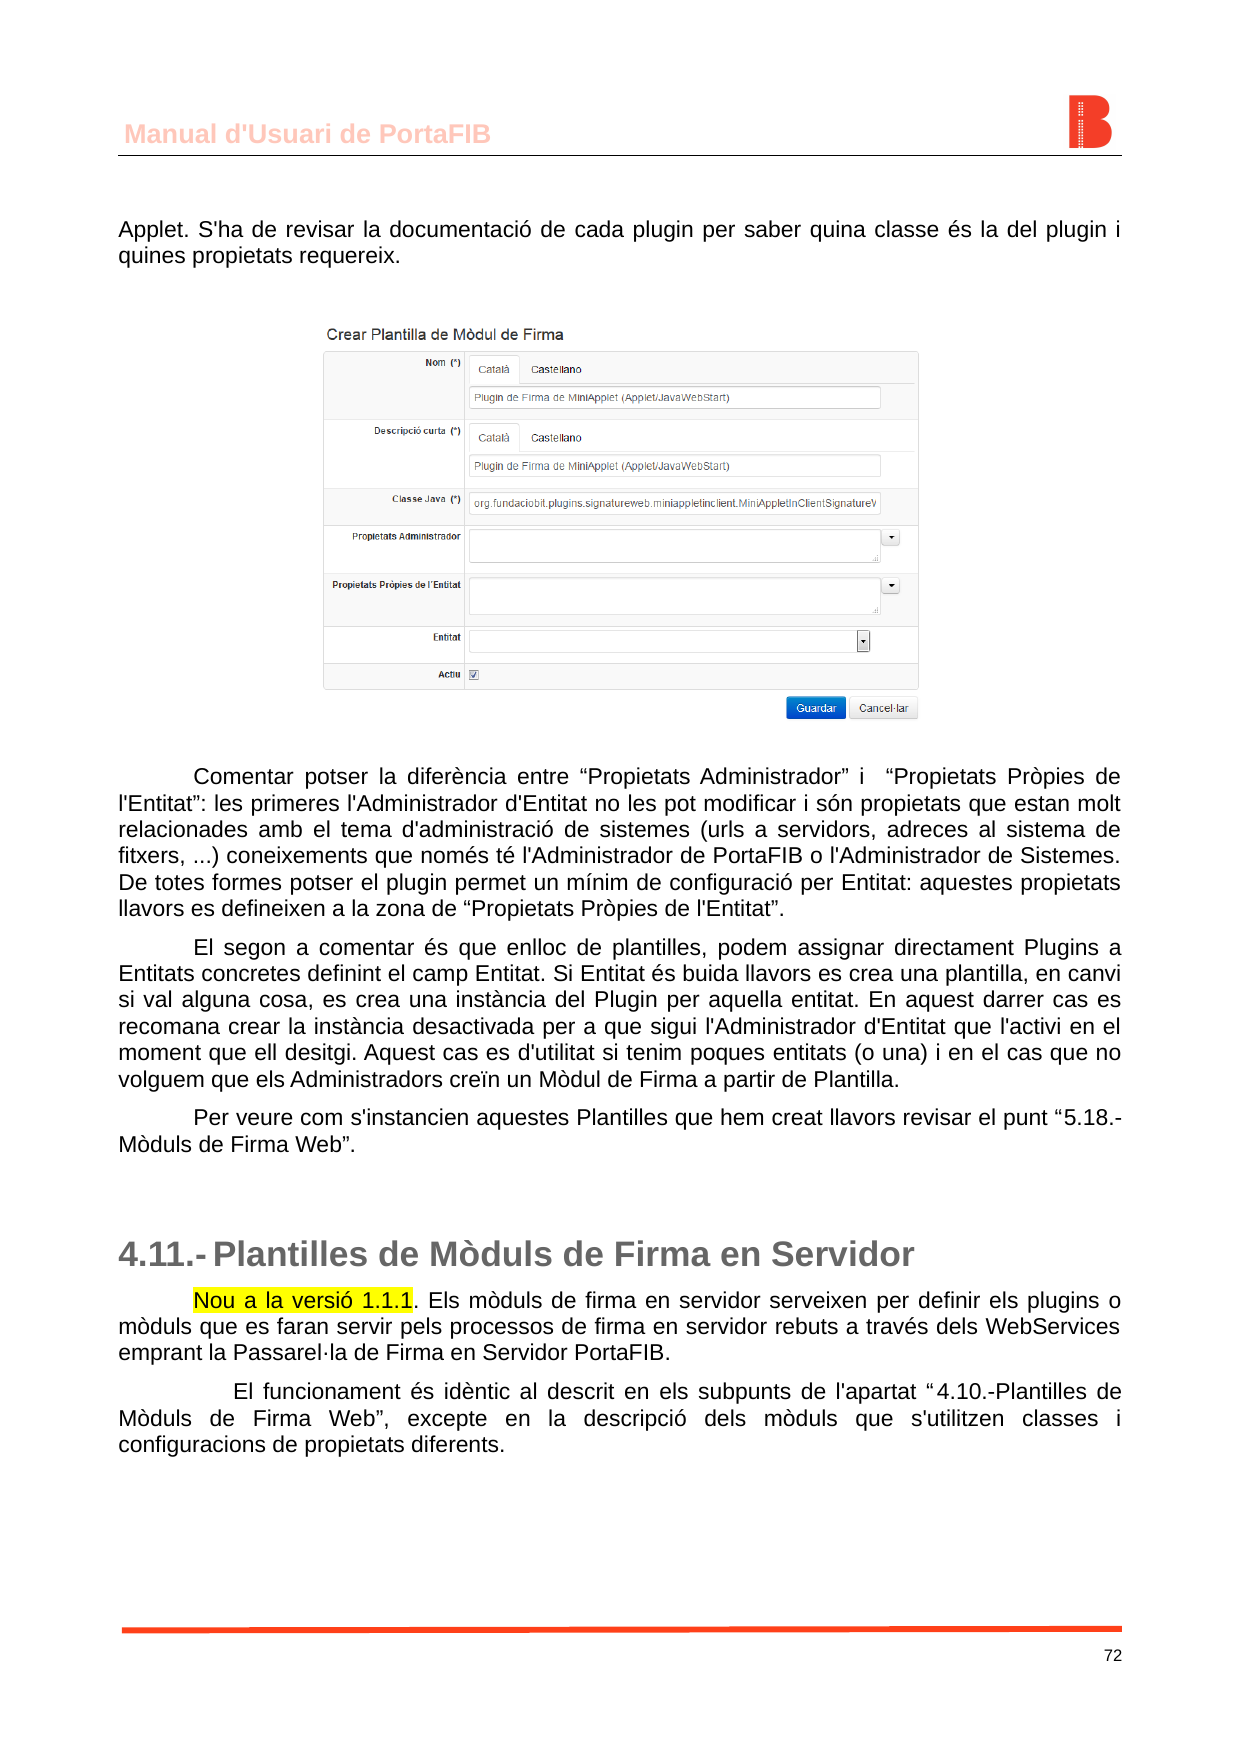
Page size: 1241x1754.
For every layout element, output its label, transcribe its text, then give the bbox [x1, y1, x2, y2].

picture [1063, 94, 1117, 150]
text El segon a comentar és que enlloc de plantilles, podem assignar directament Plugins a Entitats concretes definint el camp Entitat. Si Entitat és buida llavors es crea una plantilla, en canvi si val alguna cosa, es crea una instància del Plugin per aquella entitat. En aquest darrer cas es recomana crear la instància desactivada per a que sigui l'Administrador d'Entitat que l'activi en el moment que ell desitgi. Aquest cas es d'utilitat si tenim poques entitats (o una) i en el cas que no volguem que els Administradors creïn un Mòdul de Firma a partir de Plantilla. [118, 934, 1122, 1092]
text El funcionament és idèntic al descrit en els subpunts de l'apartat “4.10Plantilles de Mòduls de Firma Web”, excepte en la descripció dels mòduls que s'utilitzen classes i configuracions de propietats diferents. [118, 1378, 1122, 1457]
text Comentar potser la diferència entre “Propietats Administrador” i “Propietats Pròpies de l'Entitat”: les primeres l'Administrador d'Entitat no les pot modificar i són propietats que estan molt relacionades amb el tema d'administració de sistemes (urls a servidors, adreces al sistema de fitxers, ...) coneixements que només té l'Administrador de PortaFIB o l'Administrador de Sistemes. De totes formes potser el plugin permet un mínim de configuració per Entitat: aquestes propietats llavors es defineixen a la zona de “Propietats Pròpies de l'Entitat”. [118, 763, 1122, 921]
text Per veure com s'instancien aquestes Plantilles que hem creat llavors revisar el punt “5.18Mòduls de Firma Web”. [118, 1104, 1122, 1157]
subtitle Plantilles de Mòduls de Firma en Servidor [118, 1233, 1122, 1274]
picture [317, 319, 924, 725]
text Applet. S'ha de revisar la documentació de cada plugin per saber quina classe és la del plugin i quines propietats requereix. [118, 216, 1122, 268]
text Nou a la versió 1.1.1. Els mòduls de firma en servidor serveixen per definir els plugins o mòduls que es faran servir pels processos de firma en servidor rebuts a través dels WebServices emprant la Passarel·la de Firma en Servidor PortaFIB. [118, 1287, 1122, 1366]
